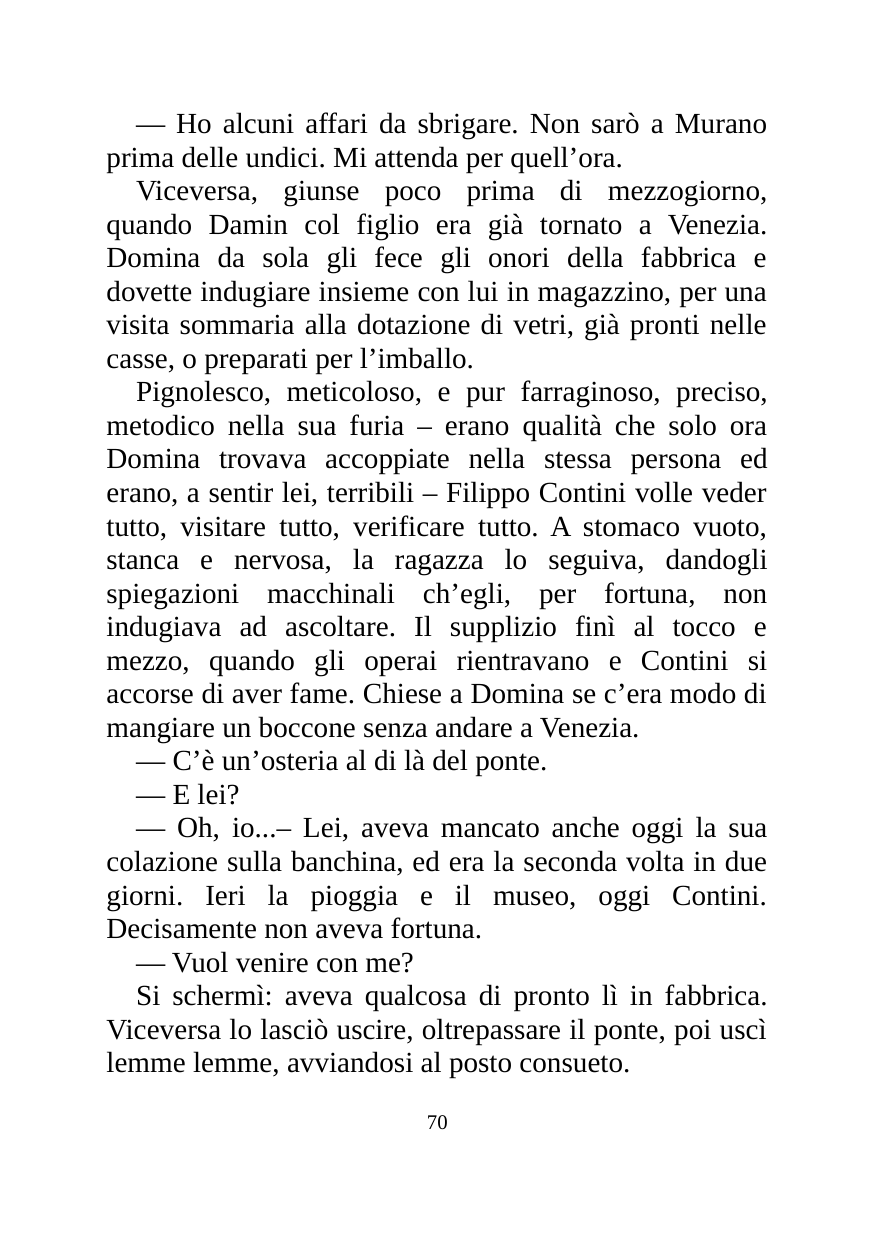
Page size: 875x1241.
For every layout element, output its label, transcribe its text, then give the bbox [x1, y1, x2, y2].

text — C’è un’osteria al di là del ponte. [106, 743, 768, 777]
text — Ho alcuni affari da sbrigare. Non sarò a Murano prima delle undici. Mi attenda per quell’ora. [106, 106, 768, 173]
text — Vuol venire con me? [106, 945, 768, 978]
text Pignolesco, meticoloso, e pur farraginoso, preciso, metodico nella sua furia – erano qualità che solo ora Domina trovava accoppiate nella stessa persona ed erano, a sentir lei, terribili – Filippo Contini volle veder tutto, visitare tutto, verificare tutto. A stomaco vuoto, stanca e nervosa, la ragazza lo seguiva, dandogli spiegazioni macchinali ch’egli, per fortuna, non indugiava ad ascoltare. Il supplizio finì al tocco e mezzo, quando gli operai rientravano e Contini si accorse di aver fame. Chiese a Domina se c’era modo di mangiare un boccone senza andare a Venezia. [106, 374, 768, 743]
text Si schermì: aveva qualcosa di pronto lì in fabbrica. Viceversa lo lasciò uscire, oltrepassare il ponte, poi uscì lemme lemme, avviandosi al posto consueto. [106, 978, 768, 1079]
text Viceversa, giunse poco prima di mezzogiorno, quando Damin col figlio era già tornato a Venezia. Domina da sola gli fece gli onori della fabbrica e dovette indugiare insieme con lui in magazzino, per una visita sommaria alla dotazione di vetri, già pronti nelle casse, o preparati per l’imballo. [106, 173, 768, 374]
text — E lei? [106, 777, 768, 811]
text — Oh, io...– Lei, aveva mancato anche oggi la sua colazione sulla banchina, ed era la seconda volta in due giorni. Ieri la pioggia e il museo, oggi Contini. Decisamente non aveva fortuna. [106, 811, 768, 945]
